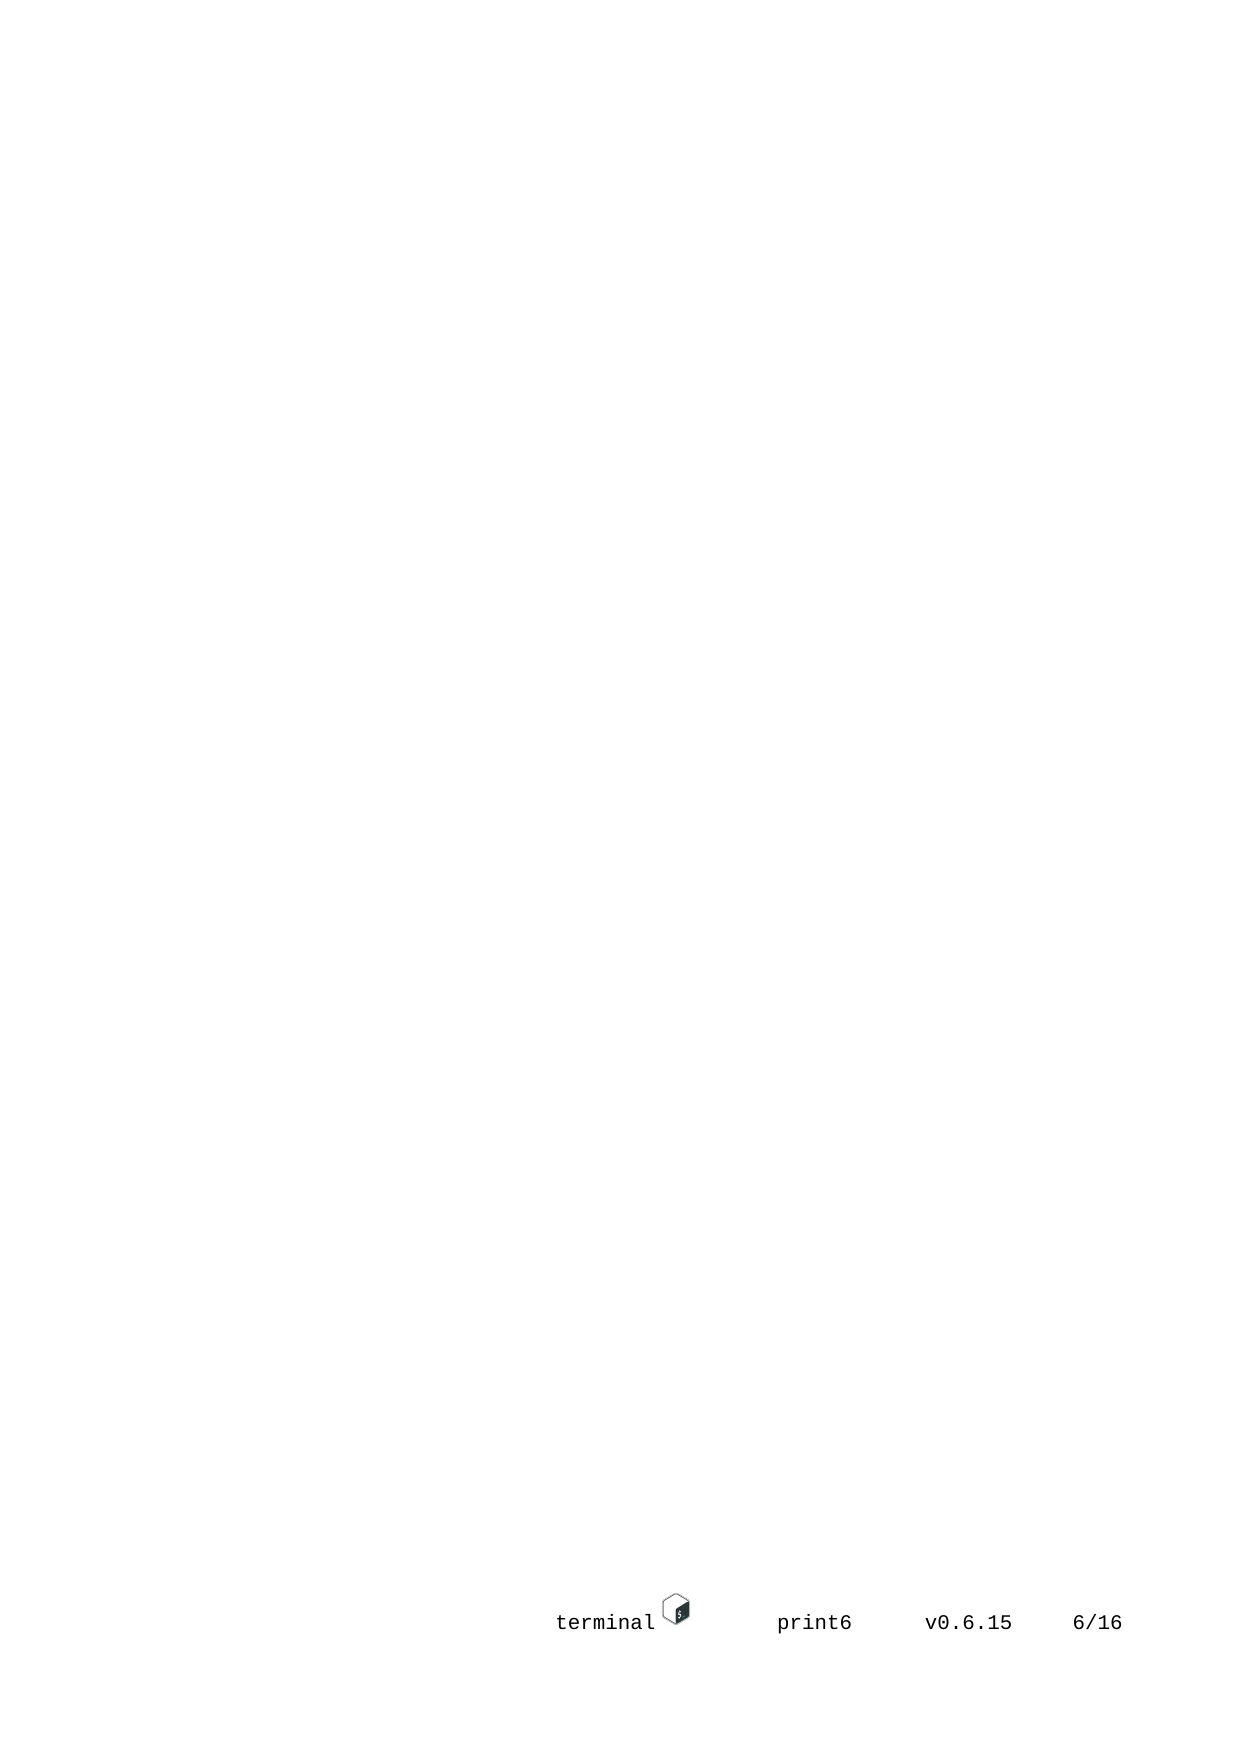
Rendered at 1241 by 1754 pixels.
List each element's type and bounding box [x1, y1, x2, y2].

picture [655, 1588, 697, 1630]
